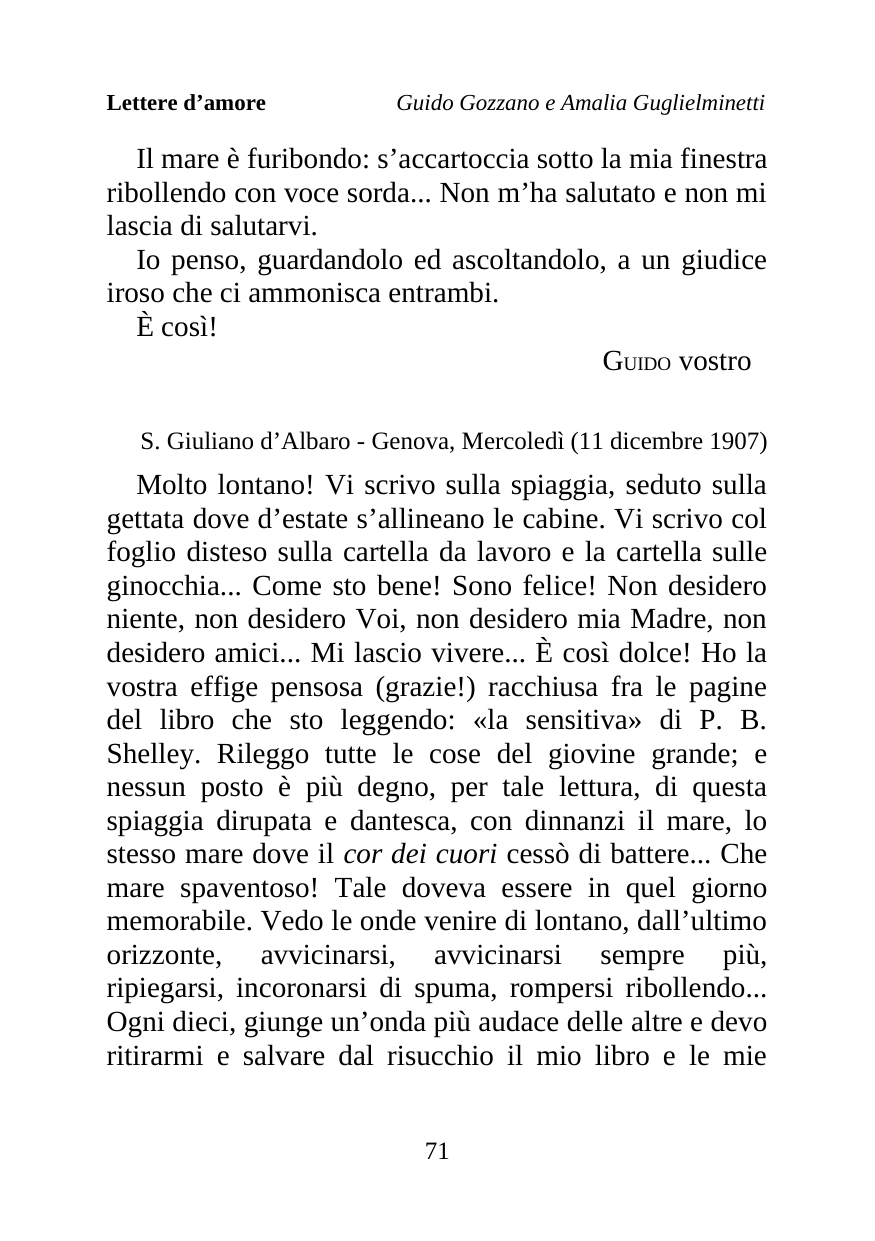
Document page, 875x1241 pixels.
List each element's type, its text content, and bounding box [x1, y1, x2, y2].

text Molto lontano! Vi scrivo sulla spiaggia, seduto sulla gettata dove d’estate s’allineano le cabine. Vi scrivo col foglio disteso sulla cartella da lavoro e la cartella sulle ginocchia... Come sto bene! Sono felice! Non desidero niente, non desidero Voi, non desidero mia Madre, non desidero amici... Mi lascio vivere... È così dolce! Ho la vostra effige pensosa (grazie!) racchiusa fra le pagine del libro che sto leggendo: «la sensitiva» di P. B. Shelley. Rileggo tutte le cose del giovine grande; e nessun posto è più degno, per tale lettura, di questa spiaggia dirupata e dantesca, con dinnanzi il mare, lo stesso mare dove il cor dei cuori cessò di battere... Che mare spaventoso! Tale doveva essere in quel giorno memorabile. Vedo le onde venire di lontano, dall’ultimo orizzonte, avvicinarsi, avvicinarsi sempre più, ripiegarsi, incoronarsi di spuma, rompersi ribollendo... Ogni dieci, giunge un’onda più audace delle altre e devo ritirarmi e salvare dal risucchio il mio libro e le mie [106, 467, 768, 1071]
text Guido vostro [602, 343, 768, 376]
text Io penso, guardandolo ed ascoltandolo, a un giudice iroso che ci ammonisca entrambi. [106, 242, 768, 309]
text È così! [106, 309, 768, 343]
text S. Giuliano d’Albaro - Genova, Mercoledì (11 dicembre 1907) [106, 426, 768, 455]
text Il mare è furibondo: s’accartoccia sotto la mia finestra ribollendo con voce sorda... Non m’ha salutato e non mi lascia di salutarvi. [106, 141, 768, 242]
